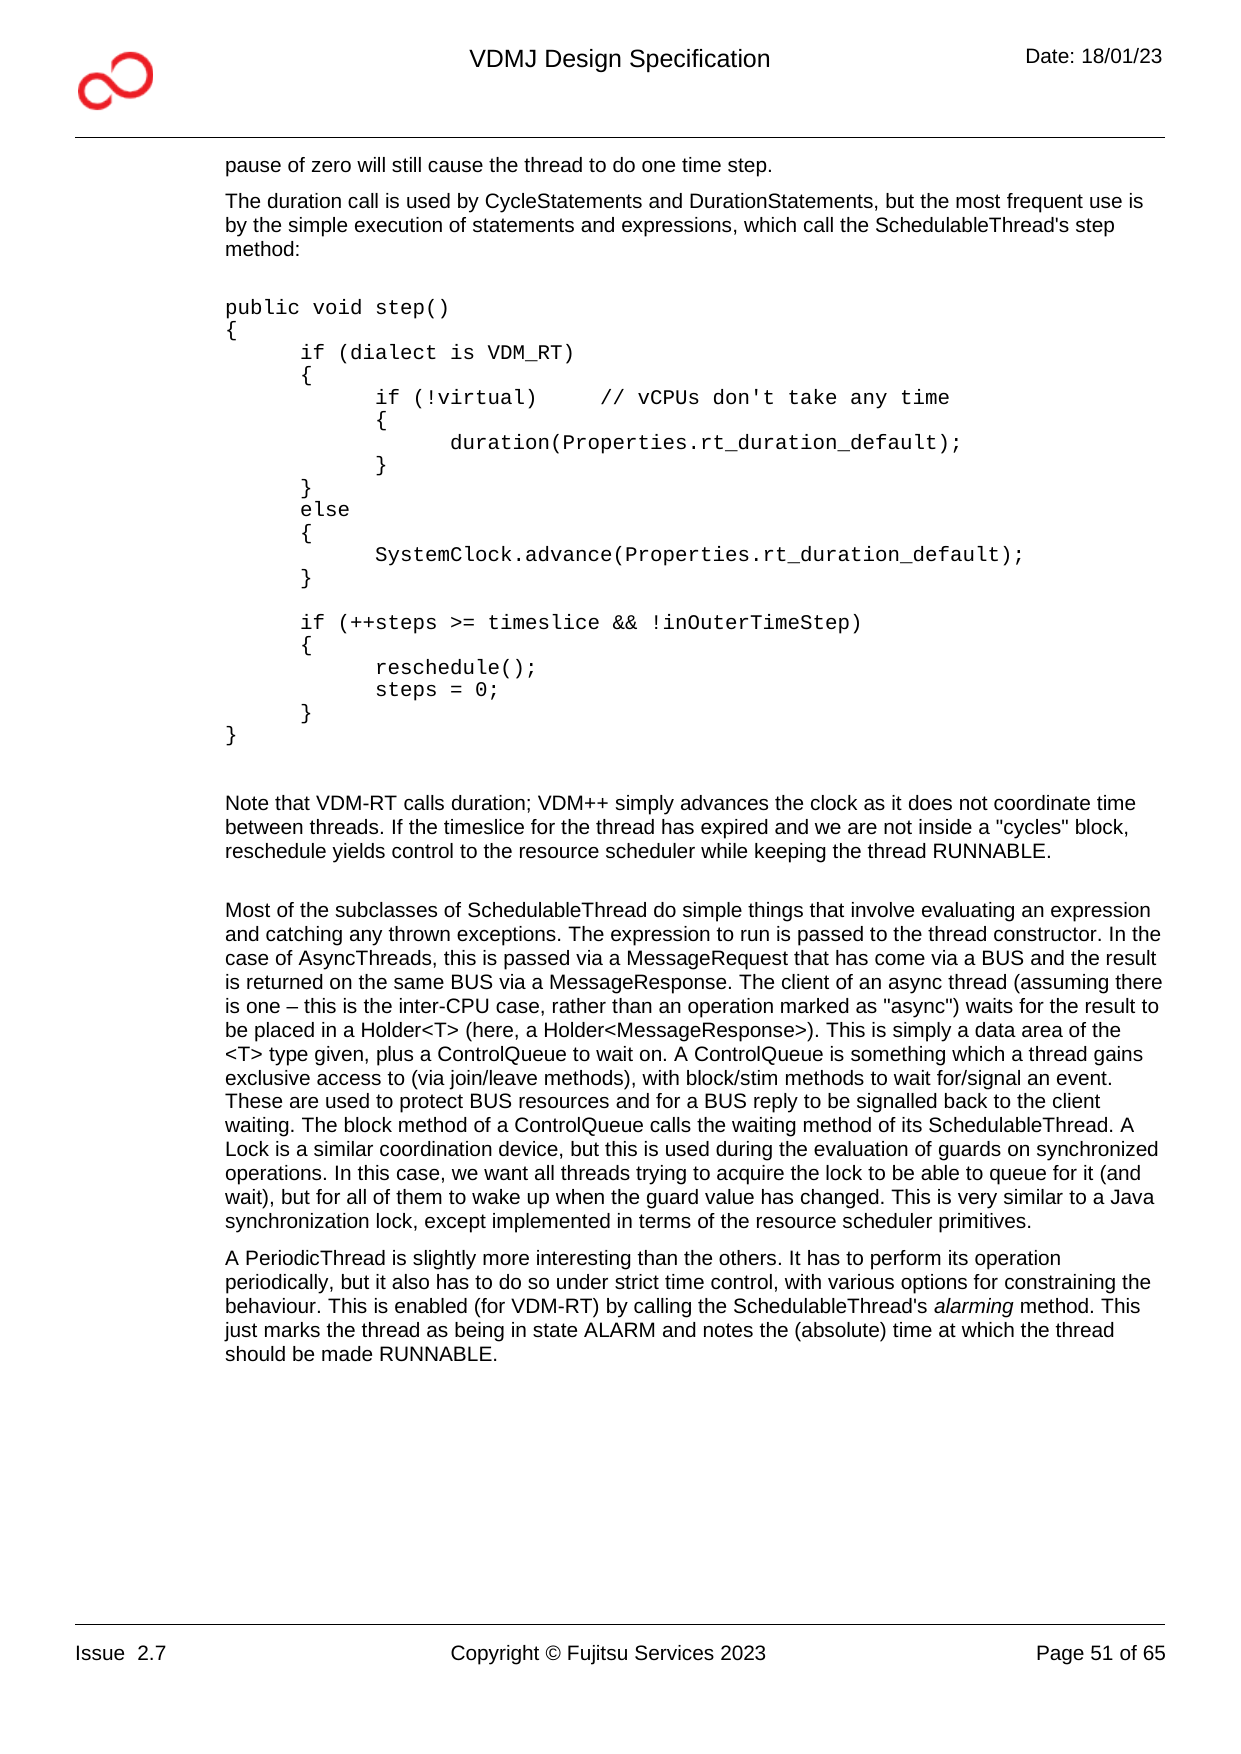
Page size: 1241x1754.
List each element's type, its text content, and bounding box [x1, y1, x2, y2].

text The duration call is used by CycleStatements and DurationStatements, but the most frequent use is by the simple execution of statements and expressions, which call the SchedulableThread's step method: [225, 189, 1165, 261]
text { [225, 409, 1165, 431]
text } [225, 701, 1165, 724]
text steps = 0; [225, 679, 1165, 701]
text else [225, 499, 1165, 521]
text SystemClock.advance(Properties.rt_duration_default); [225, 544, 1165, 566]
text A PeriodicThread is slightly more interesting than the others. It has to perform its operation periodically, but it also has to do so under strict time control, with various options for constraining the behaviour. This is enabled (for VDM-RT) by calling the SchedulableThread's alarming method. This just marks the thread as being in state ALARM and notes the (absolute) time at which the thread should be made RUNNABLE. [225, 1246, 1165, 1366]
text if (!virtual) // vCPUs don't take any time [225, 386, 1165, 409]
picture [78, 44, 153, 120]
text { [225, 364, 1165, 386]
text } [225, 724, 1165, 746]
text } [225, 476, 1165, 499]
text if (dialect is VDM_RT) [225, 341, 1165, 364]
text duration(Properties.rt_duration_default); [225, 431, 1165, 454]
text reschedule(); [225, 656, 1165, 679]
text pause of zero will still cause the thread to do one time step. [225, 153, 1165, 177]
text } [225, 566, 1165, 589]
text { [225, 521, 1165, 544]
text Most of the subclasses of SchedulableThread do simple things that involve evaluating an expression and catching any thrown exceptions. The expression to run is passed to the thread constructor. In the case of AsyncThreads, this is passed via a MessageRequest that has come via a BUS and the result is returned on the same BUS via a MessageResponse. The client of an async thread (assuming there is one – this is the inter-CPU case, rather than an operation marked as "async") waits for the result to be placed in a Holder<T> (here, a Holder<MessageResponse>). This is simply a data area of the <T> type given, plus a ControlQueue to wait on. A ControlQueue is something which a thread gains exclusive access to (via join/leave methods), with block/stim methods to wait for/signal an event. These are used to protect BUS resources and for a BUS reply to be signalled back to the client waiting. The block method of a ControlQueue calls the waiting method of its SchedulableThread. A Lock is a similar coordination device, but this is used during the evaluation of guards on synchronized operations. In this case, we want all threads trying to acquire the lock to be able to queue for it (and wait), but for all of them to wake up when the guard value has changed. This is very similar to a Java synchronization lock, except implemented in terms of the resource scheduler primitives. [225, 898, 1165, 1233]
text { [225, 319, 1165, 341]
text Note that VDM-RT calls duration; VDM++ simply advances the clock as it does not coordinate time between threads. If the timeslice for the thread has expired and we are not inside a "cycles" block, reschedule yields control to the resource scheduler while keeping the thread RUNNABLE. [225, 791, 1165, 863]
text if (++steps >= timeslice && !inOuterTimeStep) [225, 611, 1165, 634]
text public void step() [225, 296, 1165, 319]
text { [225, 634, 1165, 656]
text } [225, 454, 1165, 476]
